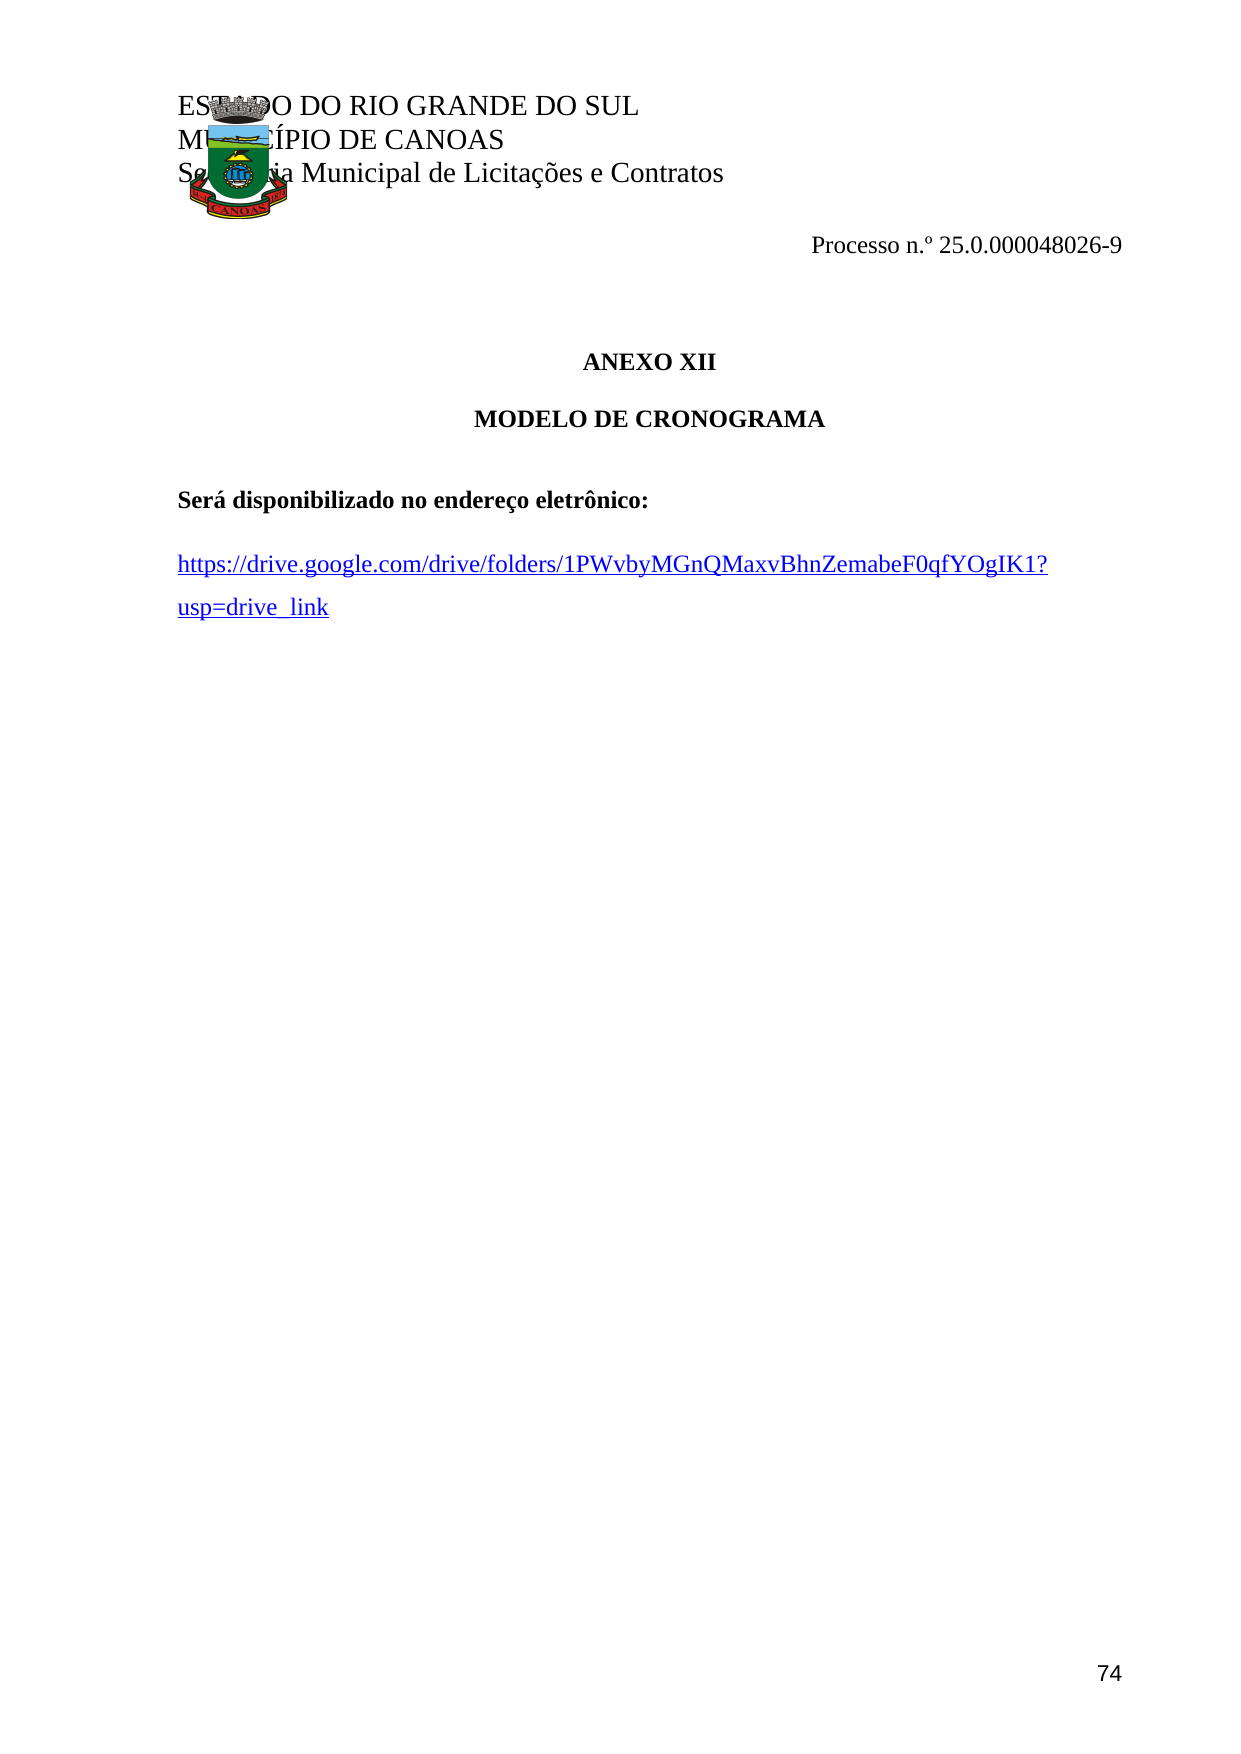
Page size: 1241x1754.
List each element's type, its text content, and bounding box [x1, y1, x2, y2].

text https://drive.google.com/drive/folders/1PWvbyMGnQMaxvBhnZemabeF0qfYOgIK1?usp=drive_link [177, 549, 1122, 621]
text Será disponibilizado no endereço eletrônico: [177, 485, 1122, 513]
subtitle ANEXO XII [177, 347, 1122, 375]
subtitle MODELO DE CRONOGRAMA [177, 404, 1122, 433]
